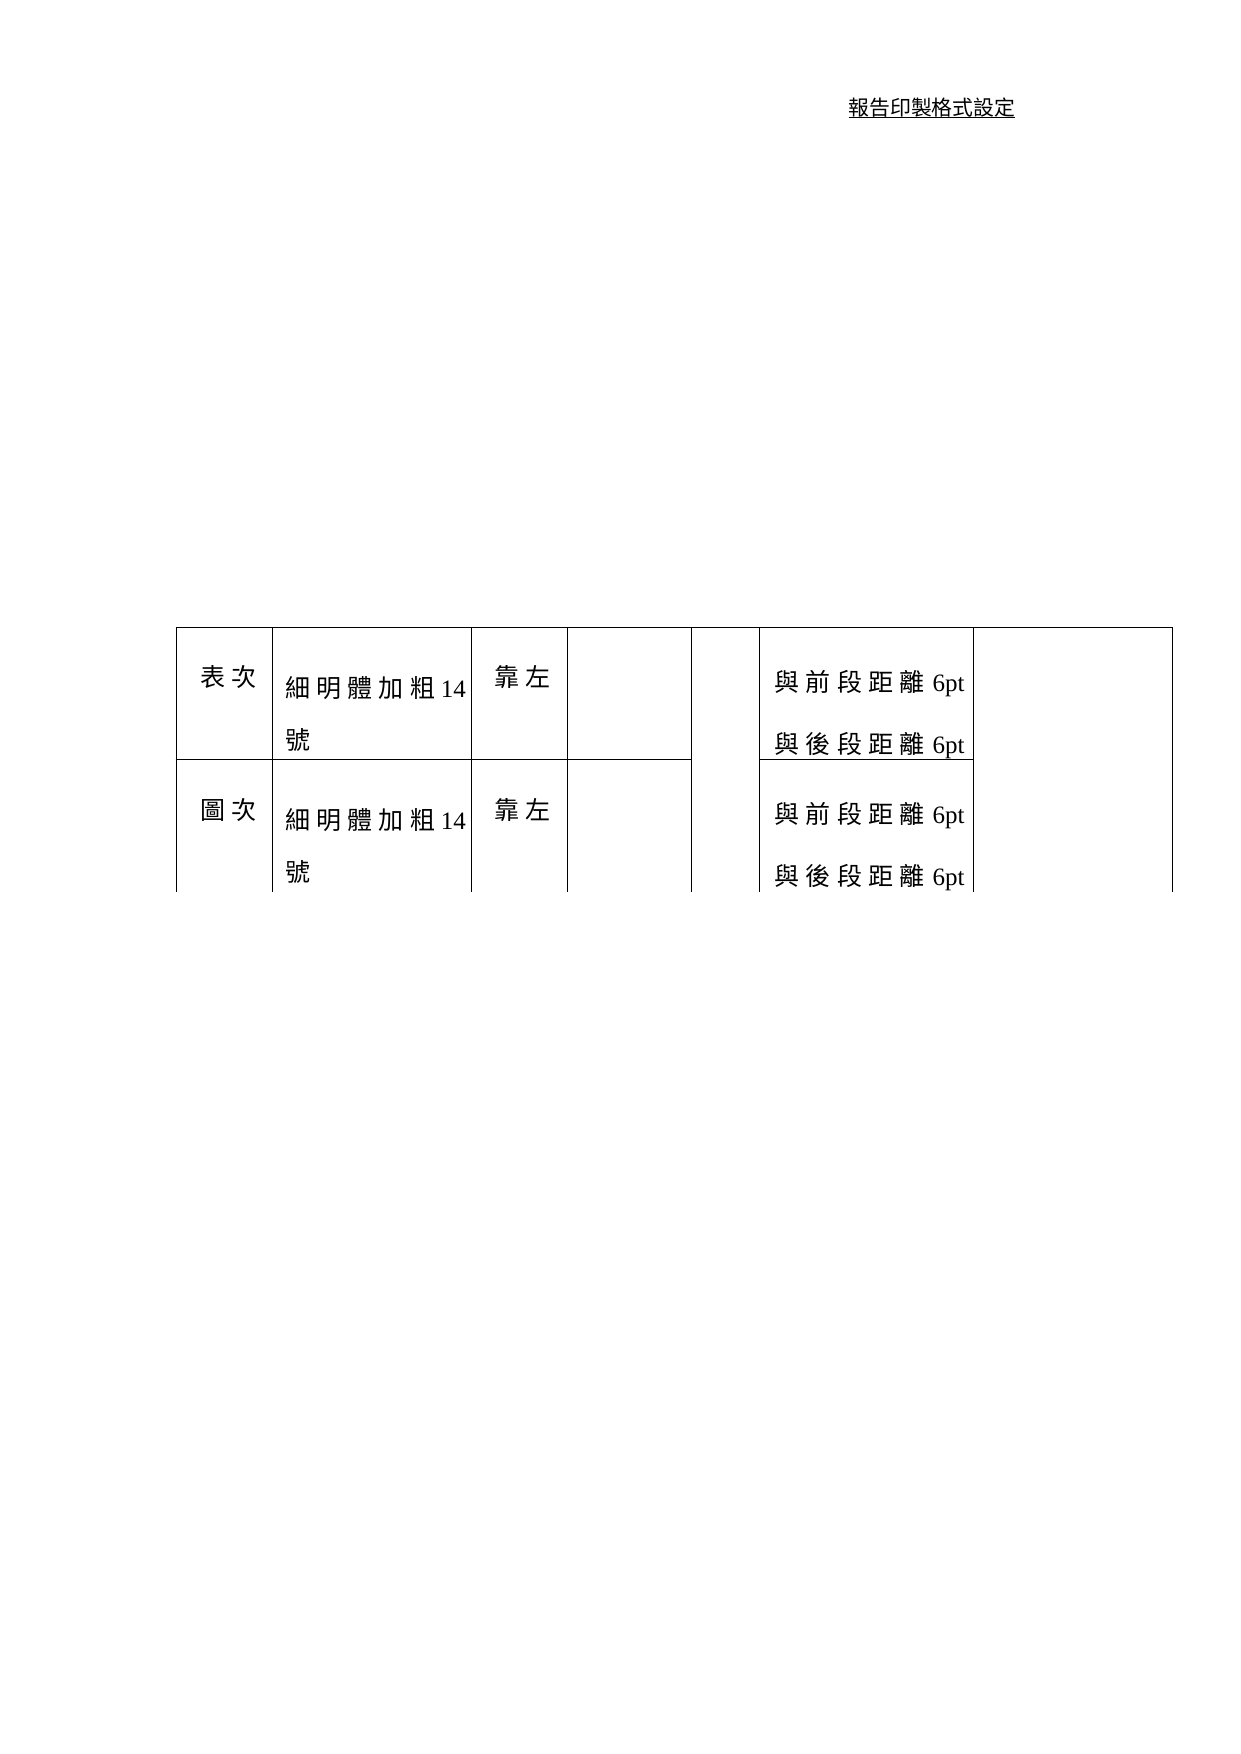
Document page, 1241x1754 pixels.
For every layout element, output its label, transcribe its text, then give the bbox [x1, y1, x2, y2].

table_cell 細明體加粗14號 [273, 628, 471, 759]
table_cell 圖次 [177, 760, 272, 892]
table_cell [568, 628, 691, 759]
table_cell [974, 628, 1172, 892]
table_cell [692, 628, 759, 892]
table_cell 靠左 [472, 760, 567, 892]
table_cell 與前段距離6pt 與後段距離6pt [760, 760, 973, 892]
table_cell 細明體加粗14號 [273, 760, 471, 892]
table_cell 與前段距離6pt 與後段距離6pt [760, 628, 973, 759]
table_cell 表次 [177, 628, 272, 759]
table_cell 靠左 [472, 628, 567, 759]
table_cell [568, 760, 691, 892]
